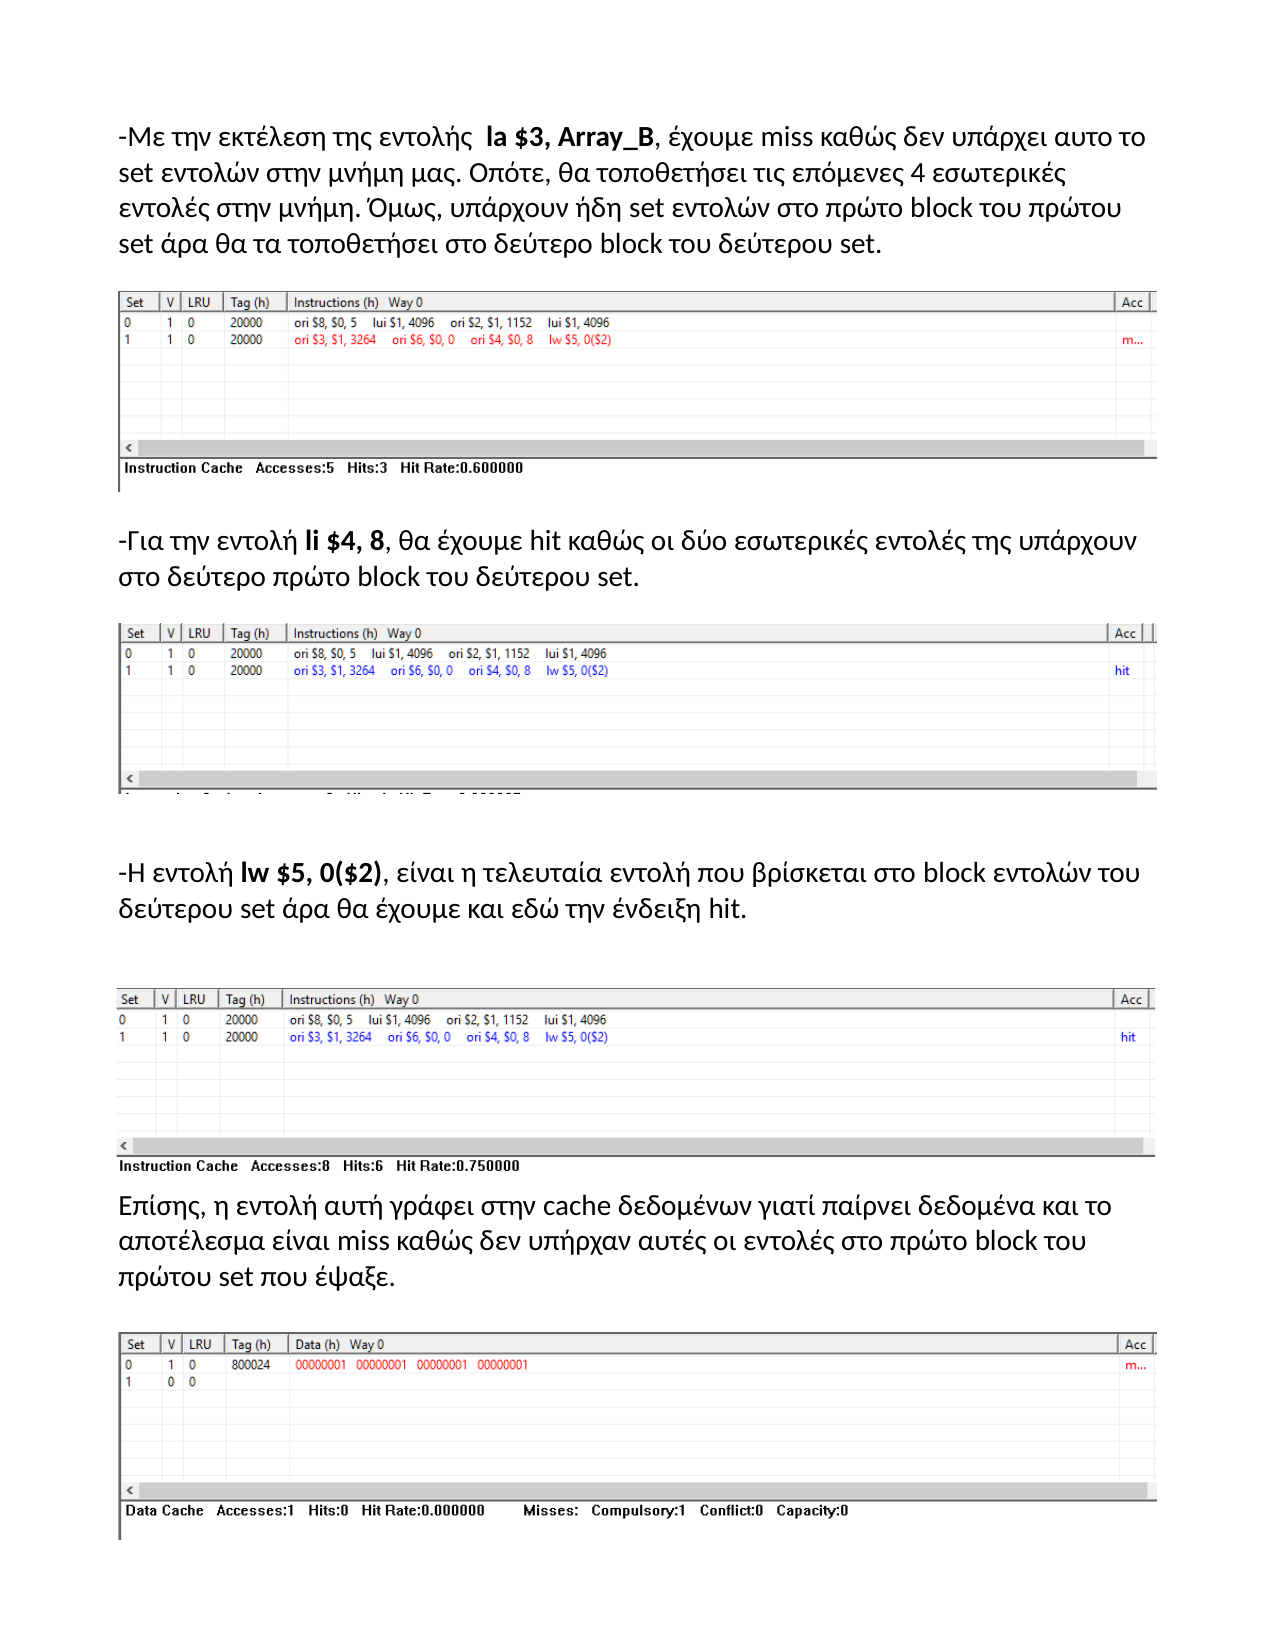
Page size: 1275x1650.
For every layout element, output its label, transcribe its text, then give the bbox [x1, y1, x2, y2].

text Επίσης, η εντολή αυτή γράφει στην cache δεδομένων γιατί παίρνει δεδομένα και το αποτέλεσμα είναι miss καθώς δεν υπήρχαν αυτές οι εντολές στο πρώτο block του πρώτου set που έψαξε. [118, 1170, 1157, 1293]
picture [118, 1332, 1157, 1540]
text -Για την εντολή li $4, 8, θα έχουμε hit καθώς οι δύο εσωτερικές εντολές της υπάρχουν στο δεύτερο πρώτο block του δεύτερου set. [118, 522, 1157, 593]
picture [118, 291, 1157, 492]
picture [116, 988, 1156, 1187]
text -Η εντολή lw $5, 0($2), είναι η τελευταία εντολή που βρίσκεται στο block εντολών του δεύτερου set άρα θα έχουμε και εδώ την ένδειξη hit. [118, 854, 1157, 926]
text -Με την εκτέλεση της εντολής la $3, Array_Β, έχουμε miss καθώς δεν υπάρχει αυτο το set εντολών στην μνήμη μας. Οπότε, θα τοποθετήσει τις επόμενες 4 εσωτερικές εντολές στην μνήμη. Όμως, υπάρχουν ήδη set εντολών στο πρώτο block του πρώτου set άρα θα τα τοποθετήσει στο δεύτερο block του δεύτερου set. [118, 118, 1157, 261]
picture [118, 623, 1157, 794]
